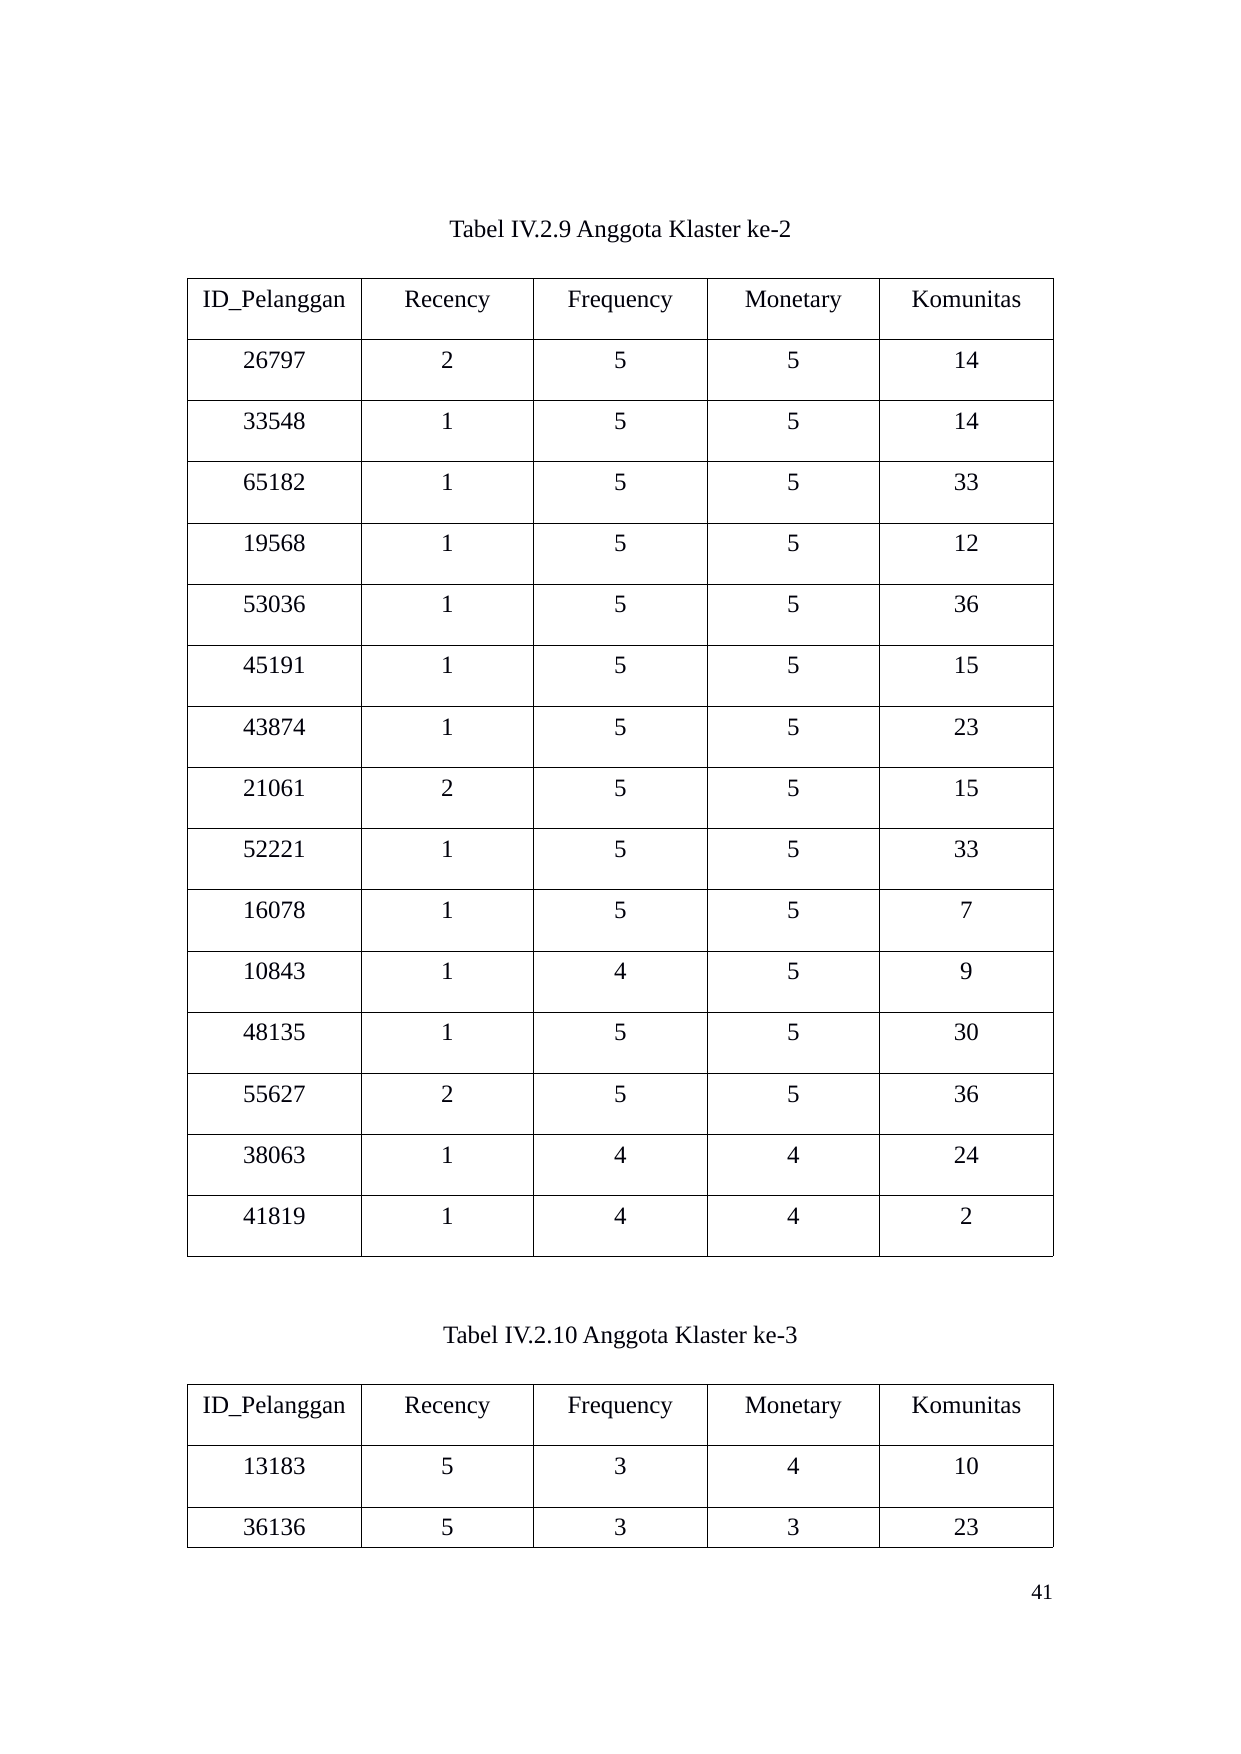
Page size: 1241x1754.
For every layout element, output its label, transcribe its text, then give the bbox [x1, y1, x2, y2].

table_cell 5 [708, 768, 879, 828]
table_cell 1 [362, 1196, 533, 1256]
table_cell 5 [534, 340, 707, 400]
table_cell 1 [362, 462, 533, 522]
table_cell 5 [362, 1508, 533, 1547]
table_cell 38063 [188, 1135, 361, 1195]
table_cell 5 [708, 829, 879, 889]
table_header Monetary [708, 1385, 879, 1445]
table_cell 5 [534, 462, 707, 522]
table_cell 5 [708, 585, 879, 645]
table_cell 4 [708, 1196, 879, 1256]
table_cell 41819 [188, 1196, 361, 1256]
table_cell 1 [362, 646, 533, 706]
table_cell 5 [708, 340, 879, 400]
table_cell 1 [362, 401, 533, 461]
table_header Frequency [534, 279, 707, 339]
table_cell 52221 [188, 829, 361, 889]
table_cell 4 [708, 1135, 879, 1195]
table_cell 21061 [188, 768, 361, 828]
table_cell 1 [362, 1013, 533, 1073]
table_cell 10 [880, 1446, 1053, 1507]
table_cell 5 [534, 1074, 707, 1134]
table_cell 45191 [188, 646, 361, 706]
table_cell 13183 [188, 1446, 361, 1507]
table_cell 5 [708, 890, 879, 951]
table_cell 5 [708, 1013, 879, 1073]
table_header Komunitas [880, 279, 1053, 339]
table_cell 43874 [188, 707, 361, 767]
table_cell 23 [880, 707, 1053, 767]
table_cell 2 [362, 1074, 533, 1134]
table_cell 23 [880, 1508, 1053, 1547]
table_header ID_Pelanggan [188, 1385, 361, 1445]
table_cell 1 [362, 1135, 533, 1195]
table_cell 15 [880, 646, 1053, 706]
table_cell 2 [880, 1196, 1053, 1256]
table_cell 65182 [188, 462, 361, 522]
table_cell 1 [362, 829, 533, 889]
table_cell 5 [708, 646, 879, 706]
table_cell 5 [534, 1013, 707, 1073]
table_cell 1 [362, 890, 533, 951]
table_cell 5 [534, 768, 707, 828]
table_cell 36 [880, 585, 1053, 645]
table_cell 53036 [188, 585, 361, 645]
table_cell 2 [362, 340, 533, 400]
table_cell 5 [534, 401, 707, 461]
text Tabel IV.2.9 Anggota Klaster ke-2 [187, 214, 1053, 243]
table_cell 33548 [188, 401, 361, 461]
table_cell 12 [880, 524, 1053, 584]
table_header Monetary [708, 279, 879, 339]
table_cell 36 [880, 1074, 1053, 1134]
table_cell 5 [708, 1074, 879, 1134]
table_cell 5 [708, 462, 879, 522]
table_cell 5 [708, 401, 879, 461]
table_cell 5 [534, 524, 707, 584]
text Tabel IV.2.10 Anggota Klaster ke-3 [187, 1320, 1053, 1349]
table_cell 26797 [188, 340, 361, 400]
table_cell 3 [534, 1446, 707, 1507]
table_cell 4 [534, 1196, 707, 1256]
table_cell 5 [534, 707, 707, 767]
table_cell 5 [362, 1446, 533, 1507]
table_cell 19568 [188, 524, 361, 584]
table_cell 55627 [188, 1074, 361, 1134]
table_cell 7 [880, 890, 1053, 951]
table_cell 5 [534, 890, 707, 951]
table_cell 5 [708, 952, 879, 1012]
table_cell 4 [534, 1135, 707, 1195]
table_cell 1 [362, 707, 533, 767]
table_cell 10843 [188, 952, 361, 1012]
table_cell 14 [880, 401, 1053, 461]
table_cell 30 [880, 1013, 1053, 1073]
table_cell 4 [708, 1446, 879, 1507]
table_header ID_Pelanggan [188, 279, 361, 339]
table_cell 5 [534, 646, 707, 706]
table_cell 5 [708, 707, 879, 767]
table_cell 36136 [188, 1508, 361, 1547]
table_cell 48135 [188, 1013, 361, 1073]
table_cell 3 [534, 1508, 707, 1547]
table_cell 24 [880, 1135, 1053, 1195]
table_cell 33 [880, 462, 1053, 522]
table_cell 3 [708, 1508, 879, 1547]
table_cell 1 [362, 585, 533, 645]
table_cell 15 [880, 768, 1053, 828]
table_cell 14 [880, 340, 1053, 400]
table_cell 16078 [188, 890, 361, 951]
table_cell 33 [880, 829, 1053, 889]
table_cell 5 [708, 524, 879, 584]
table_cell 5 [534, 829, 707, 889]
table_header Recency [362, 279, 533, 339]
table_cell 5 [534, 585, 707, 645]
table_cell 9 [880, 952, 1053, 1012]
table_header Recency [362, 1385, 533, 1445]
table_cell 4 [534, 952, 707, 1012]
table_cell 1 [362, 952, 533, 1012]
table_cell 1 [362, 524, 533, 584]
table_header Frequency [534, 1385, 707, 1445]
table_cell 2 [362, 768, 533, 828]
table_header Komunitas [880, 1385, 1053, 1445]
